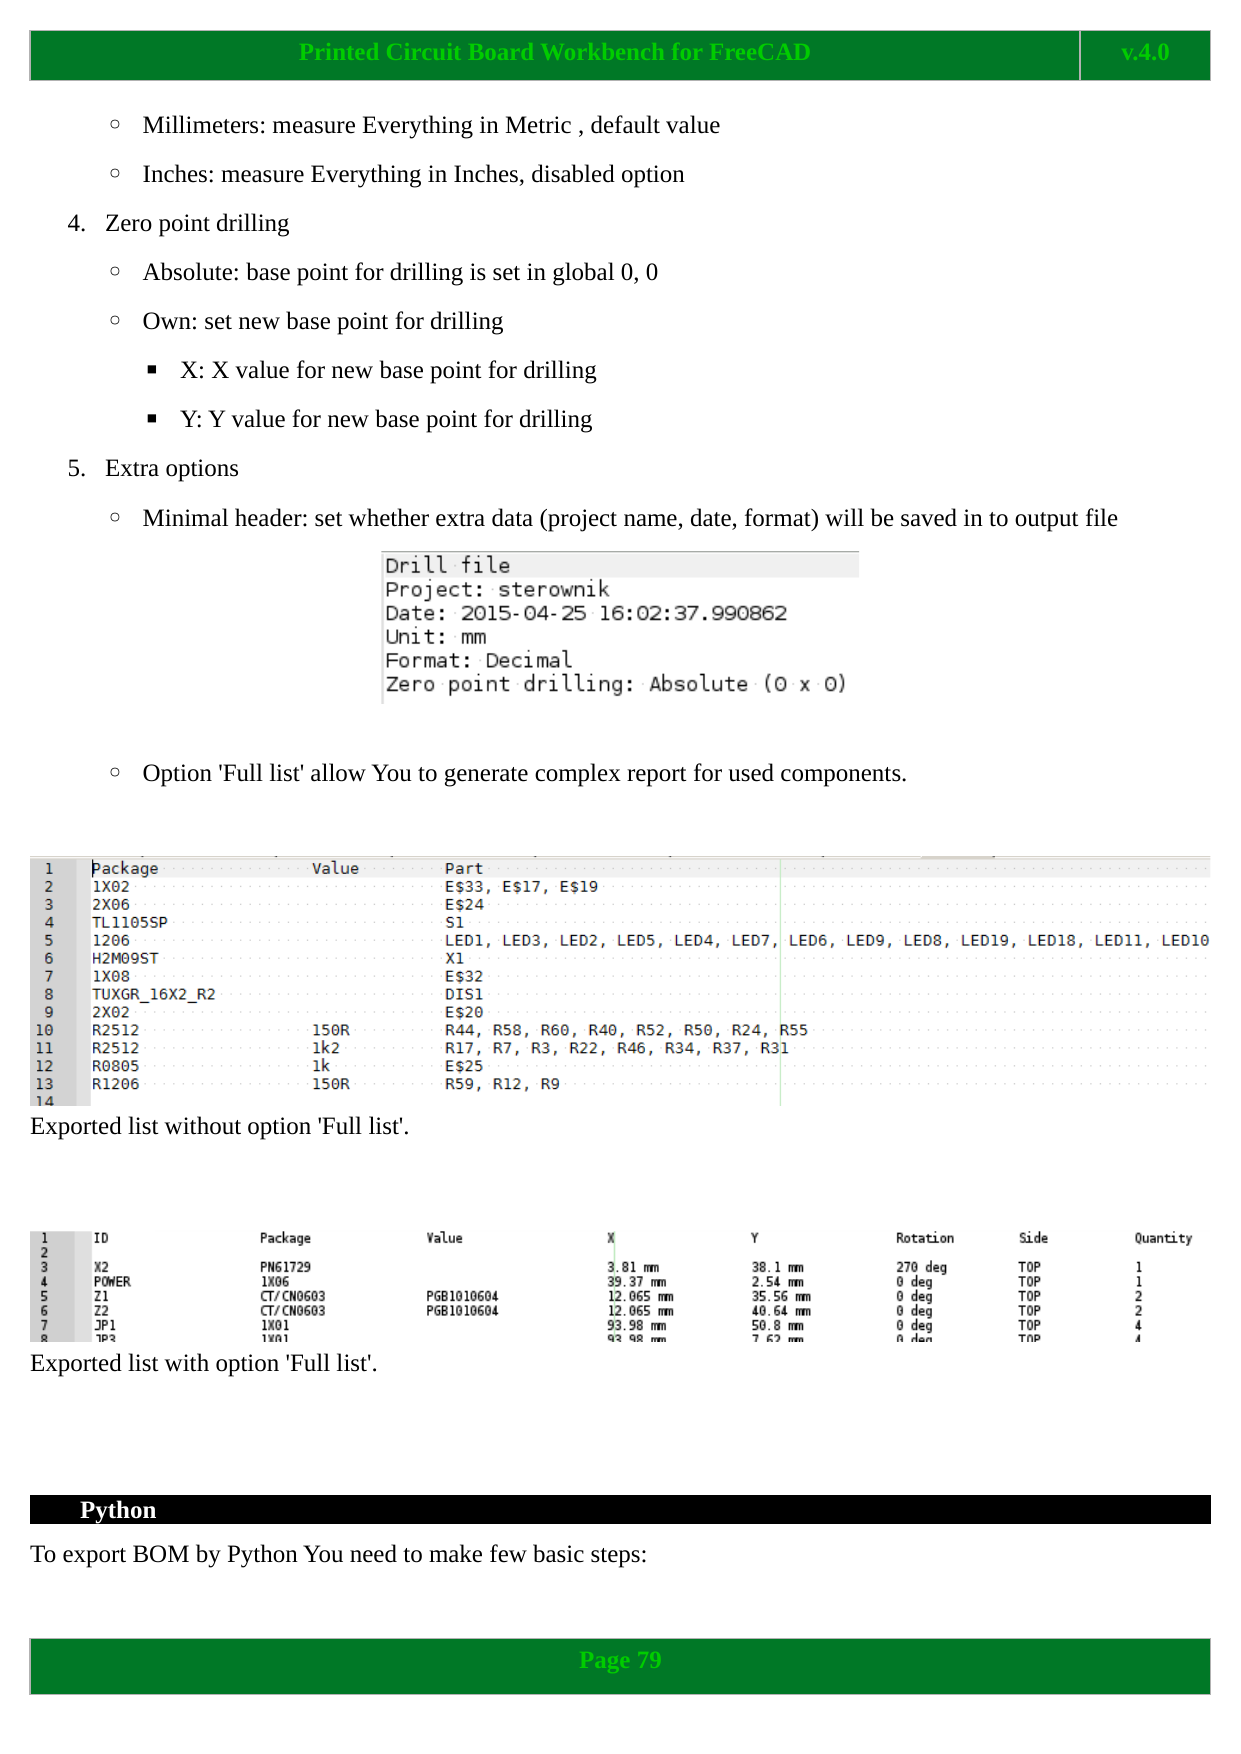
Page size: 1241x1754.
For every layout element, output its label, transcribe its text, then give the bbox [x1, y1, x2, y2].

list Extra options [67, 453, 1211, 482]
picture [30, 856, 1211, 1106]
list Millimeters: measure Everything in Metric , default value [105, 110, 1211, 139]
subtitle Python [30, 1495, 1211, 1524]
text Exported list with option 'Full list'. [30, 1342, 1211, 1376]
list Minimal header: set whether extra data (project name, date, format) will be saved in to output file [105, 503, 1211, 531]
text [30, 1209, 1211, 1230]
text To export BOM by Python You need to make few basic steps: [30, 1539, 1211, 1567]
list Own: set new base point for drilling [105, 306, 1211, 335]
list Y: Y value for new base point for drilling [142, 404, 1211, 433]
picture [30, 1230, 1211, 1342]
picture [381, 551, 860, 704]
text Exported list without option 'Full list'. [30, 1106, 1211, 1140]
list X: X value for new base point for drilling [142, 355, 1211, 384]
list Option 'Full list' allow You to generate complex report for used components. [105, 758, 1211, 787]
list Absolute: base point for drilling is set in global 0, 0 [105, 257, 1211, 286]
list Zero point drilling [67, 208, 1211, 237]
list Inches: measure Everything in Inches, disabled option [105, 159, 1211, 188]
